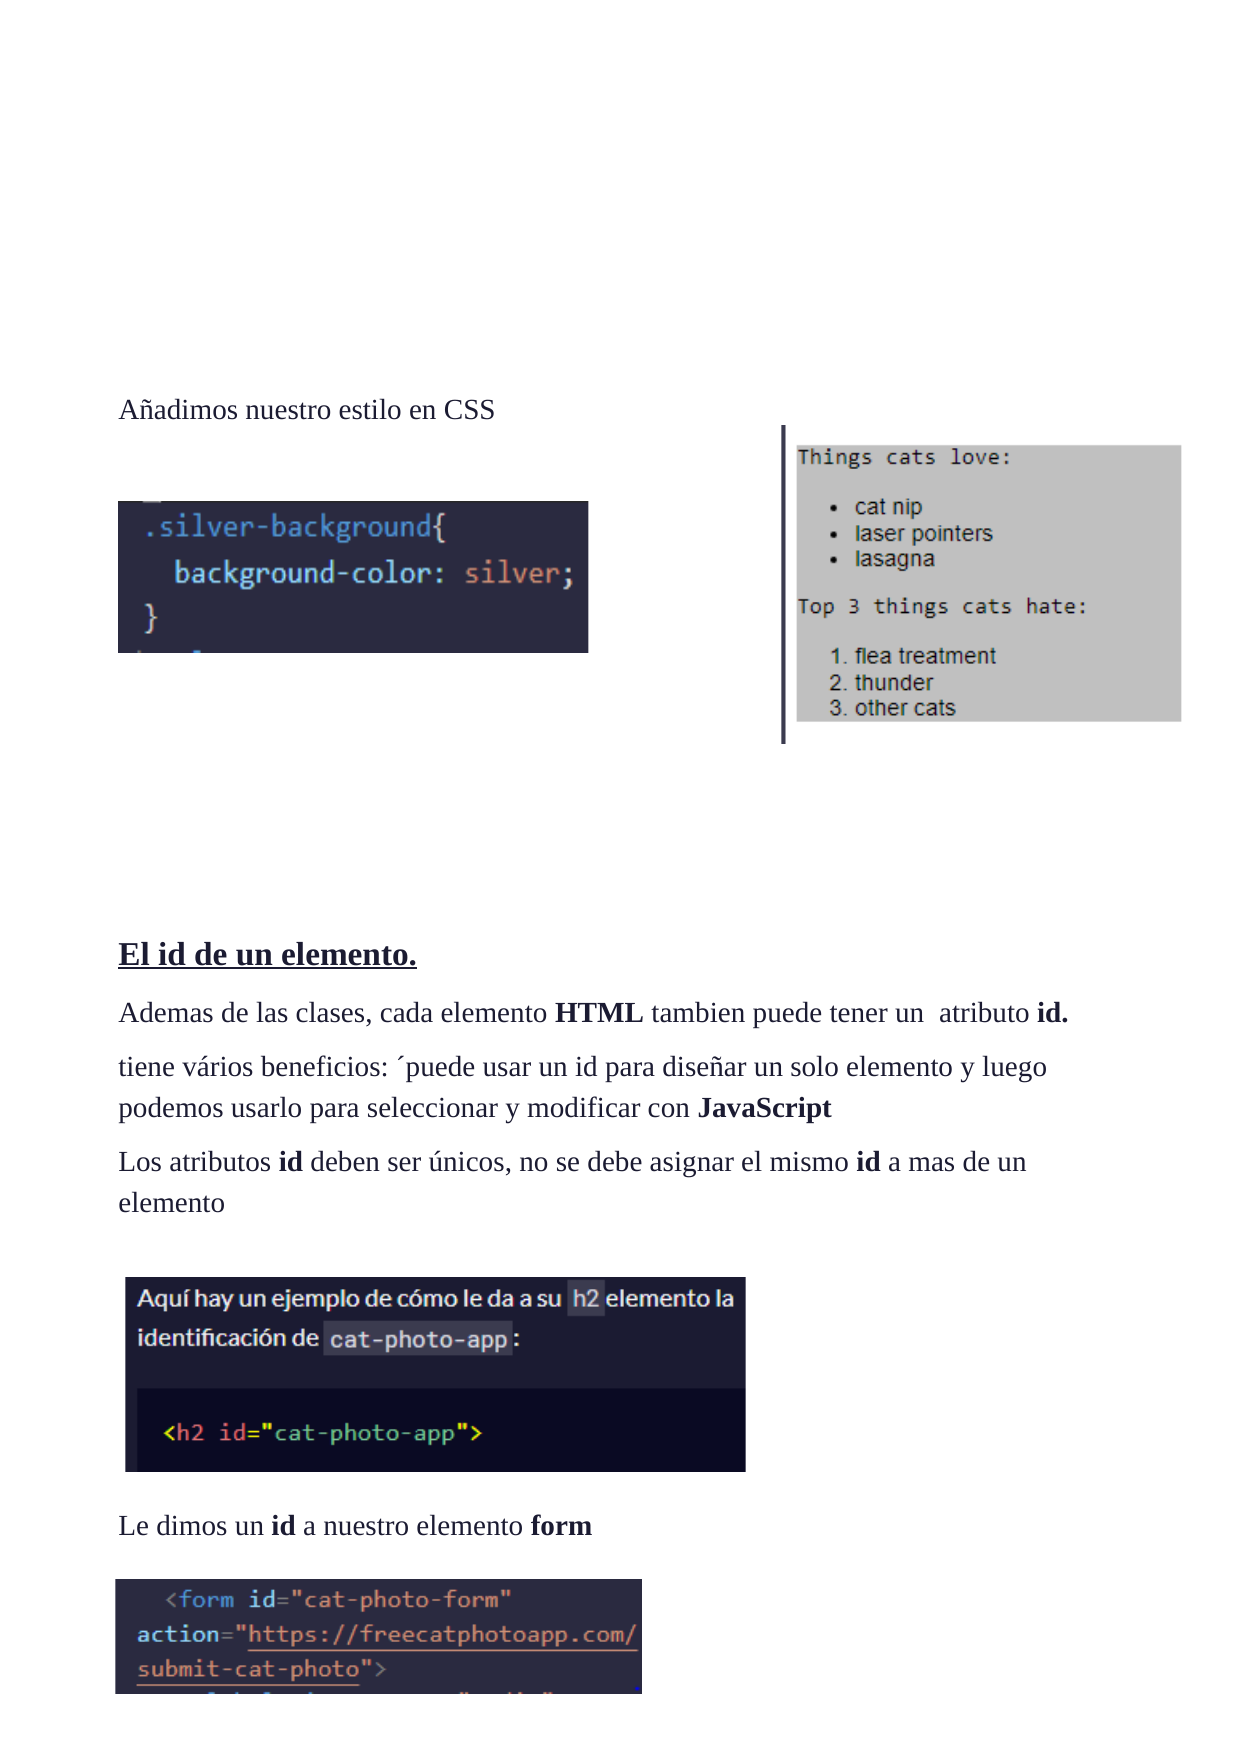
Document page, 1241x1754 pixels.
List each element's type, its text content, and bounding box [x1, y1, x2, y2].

text Ademas de las clases, cada elemento HTML tambien puede tener un atributo id. [118, 995, 1122, 1028]
text Añadimos nuestro estilo en CSS [118, 392, 1122, 426]
text Los atributos id deben ser únicos, no se debe asignar el mismo id a mas de un elemento [118, 1144, 1122, 1218]
text Le dimos un id a nuestro elemento form [118, 1508, 1122, 1541]
text tiene vários beneficios: ´puede usar un id para diseñar un solo elemento y luego podemos usarlo para seleccionar y modificar con JavaScript [118, 1049, 1122, 1123]
text El id de un elemento. [118, 934, 1122, 973]
